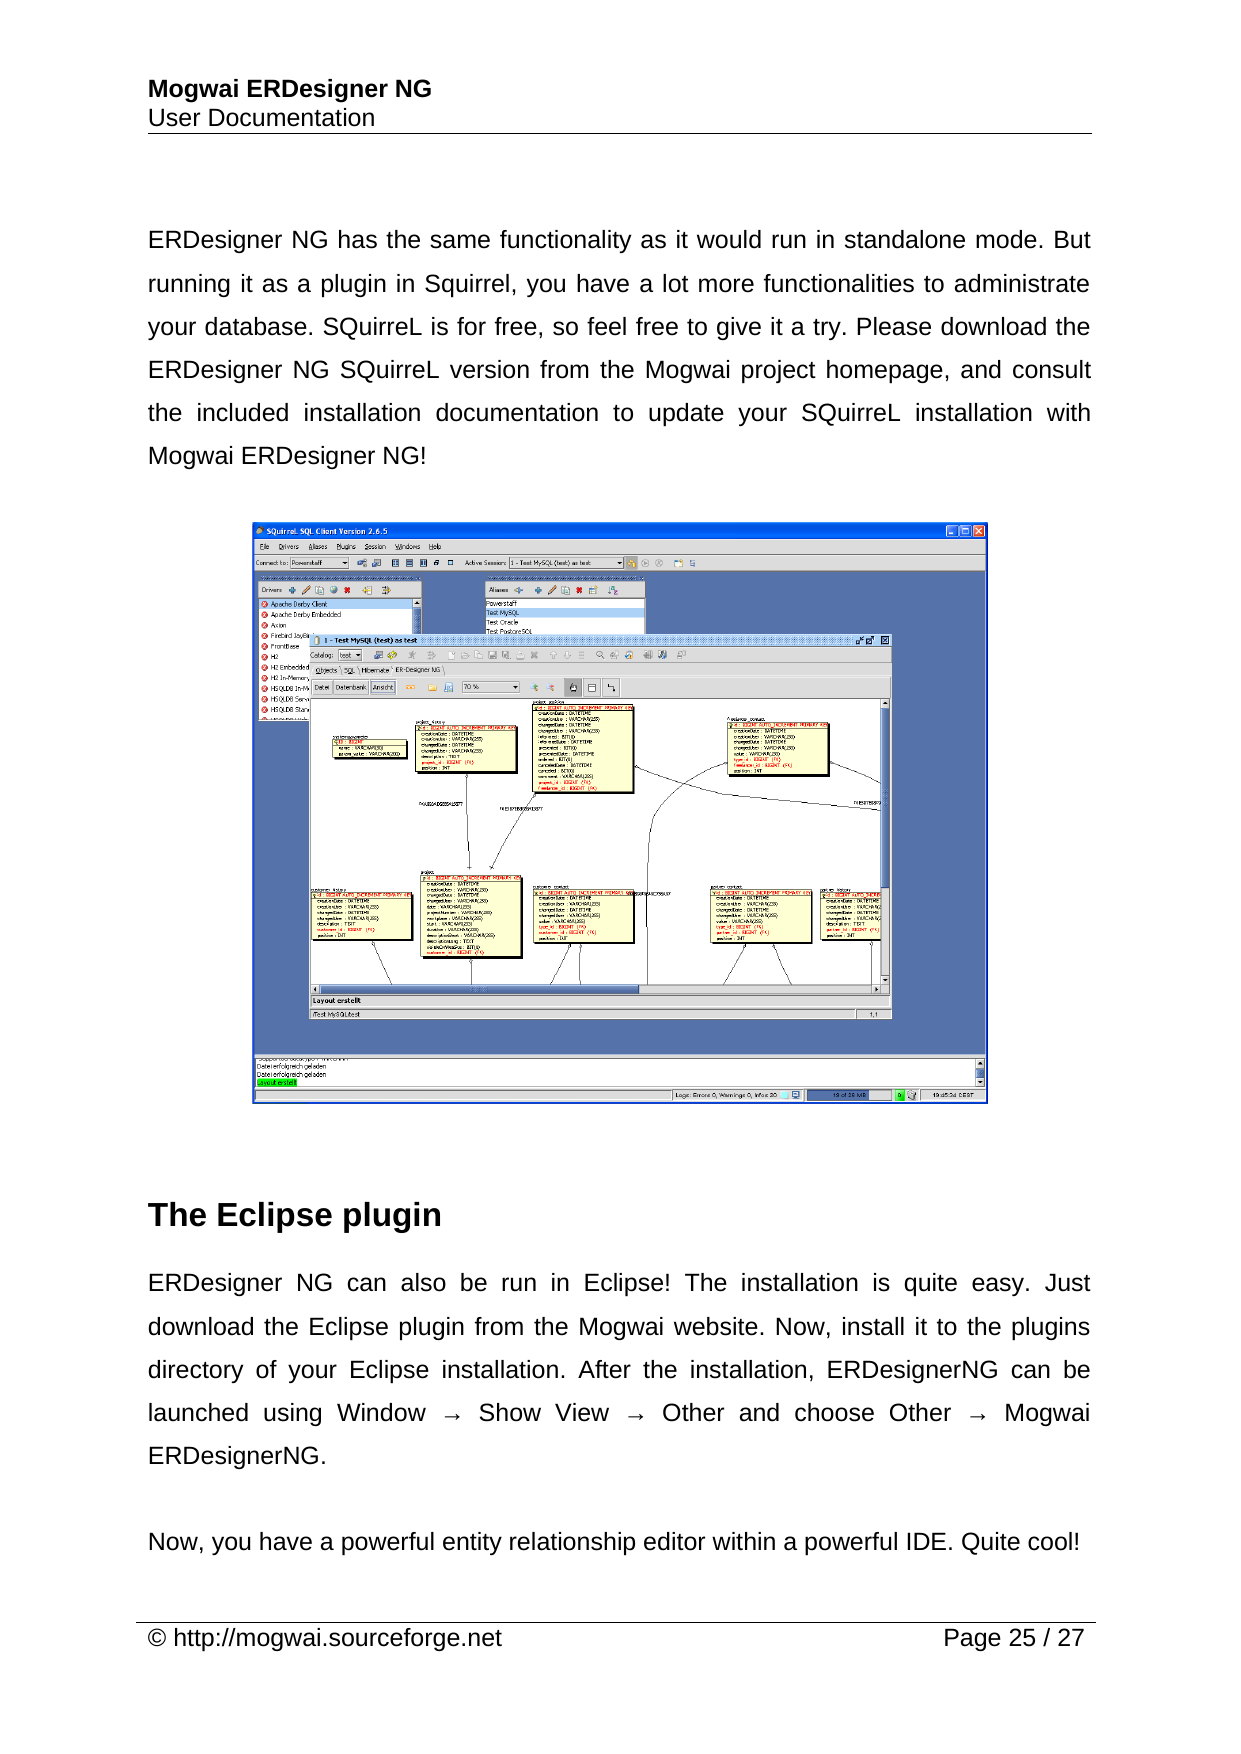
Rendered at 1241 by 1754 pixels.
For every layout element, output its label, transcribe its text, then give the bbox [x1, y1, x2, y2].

picture [252, 522, 988, 1104]
text ERDesigner NG has the same functionality as it would run in standalone mode. But running it as a plugin in Squirrel, you have a lot more functionalities to administrate your database. SQuirreL is for free, so feel free to give it a try. Please download the ERDesigner NG SQuirreL version from the Mogwai project homepage, and consult the included installation documentation to update your SQuirreL installation with Mogwai ERDesigner NG! [148, 226, 1092, 470]
text Now, you have a powerful entity relationship editor within a powerful IDE. Quite cool! [148, 1527, 1092, 1556]
text ERDesigner NG can also be run in Eclipse! The installation is quite easy. Just download the Eclipse plugin from the Mogwai website. Now, install it to the plugins directory of your Eclipse installation. After the installation, ERDesignerNG can be launched using Window → Show View → Other and choose Other → Mogwai ERDesignerNG. [148, 1268, 1092, 1470]
subtitle The Eclipse plugin [148, 1195, 1092, 1233]
